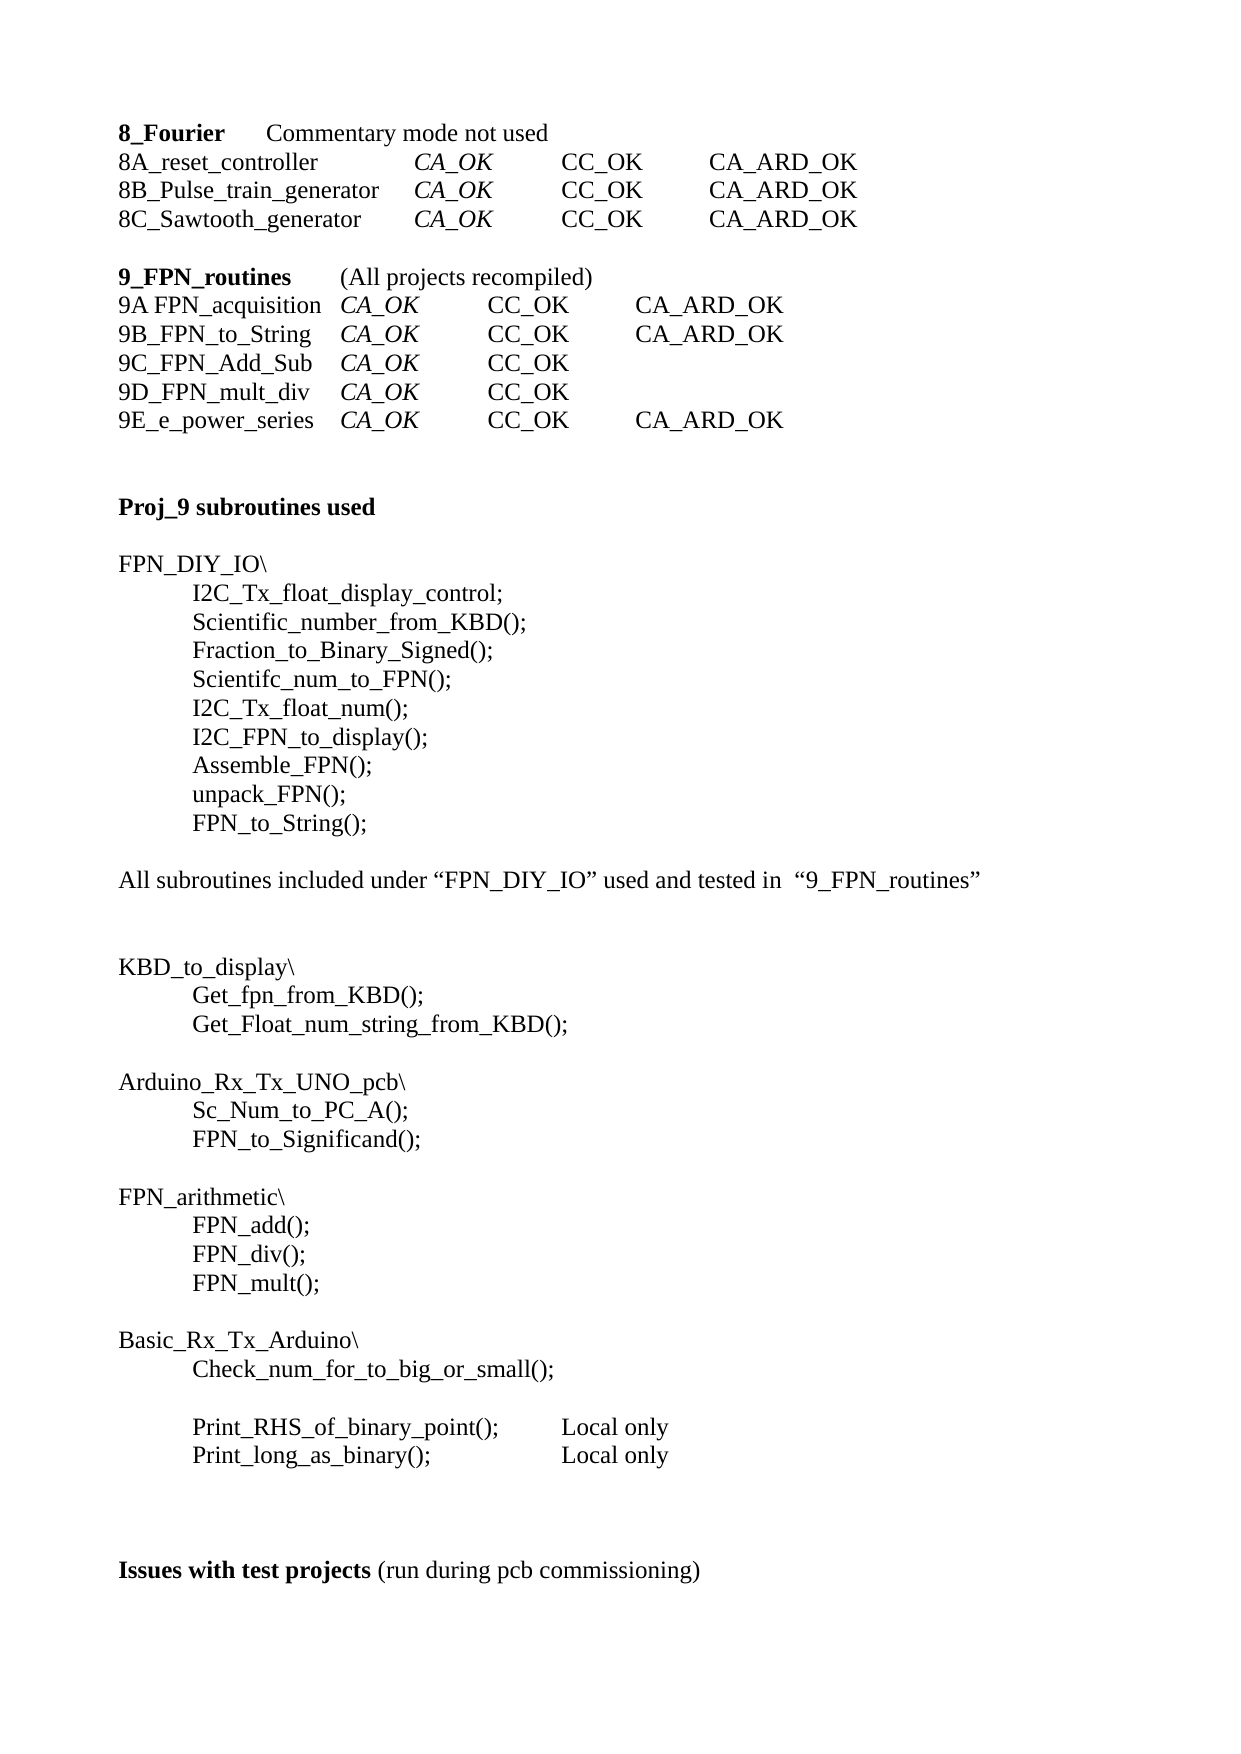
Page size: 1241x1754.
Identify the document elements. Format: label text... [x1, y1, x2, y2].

text 9C_FPN_Add_Sub CA_OK CC_OK [118, 348, 1122, 377]
text Proj_9 subroutines used [118, 492, 1122, 521]
text FPN_to_Significand(); [118, 1124, 1122, 1153]
text 9D_FPN_mult_div CA_OK CC_OK [118, 377, 1122, 406]
text Assemble_FPN(); [118, 751, 1122, 779]
text 9E_e_power_series CA_OK CC_OK CA_ARD_OK [118, 406, 1122, 434]
text I2C_Tx_float_num(); [118, 693, 1122, 722]
text Scientific_number_from_KBD(); [118, 607, 1122, 636]
text 9B_FPN_to_String CA_OK CC_OK CA_ARD_OK [118, 319, 1122, 348]
text I2C_Tx_float_display_control; [118, 578, 1122, 607]
text FPN_arithmetic\ [118, 1182, 1122, 1211]
text 9A FPN_acquisition CA_OK CC_OK CA_ARD_OK [118, 291, 1122, 319]
text Issues with test projects (run during pcb commissioning) [118, 1556, 1122, 1584]
text 8C_Sawtooth_generator CA_OK CC_OK CA_ARD_OK [118, 204, 1122, 233]
text unpack_FPN(); [118, 779, 1122, 808]
text FPN_mult(); [118, 1268, 1122, 1297]
text Basic_Rx_Tx_Arduino\ [118, 1326, 1122, 1354]
text KBD_to_display\ [118, 952, 1122, 981]
text FPN_to_String(); [118, 808, 1122, 837]
text I2C_FPN_to_display(); [118, 722, 1122, 751]
text FPN_DIY_IO\ [118, 549, 1122, 578]
text Arduino_Rx_Tx_UNO_pcb\ [118, 1067, 1122, 1096]
text 9_FPN_routines (All projects recompiled) [118, 262, 1122, 291]
text Fraction_to_Binary_Signed(); [118, 636, 1122, 664]
text 8_Fourier Commentary mode not used [118, 118, 1122, 147]
text Print_long_as_binary(); Local only [118, 1441, 1122, 1469]
text 8B_Pulse_train_generator CA_OK CC_OK CA_ARD_OK [118, 176, 1122, 204]
text Print_RHS_of_binary_point(); Local only [118, 1412, 1122, 1441]
text FPN_div(); [118, 1239, 1122, 1268]
text Get_fpn_from_KBD(); [118, 981, 1122, 1009]
text Get_Float_num_string_from_KBD(); [118, 1009, 1122, 1038]
text FPN_add(); [118, 1211, 1122, 1239]
text Check_num_for_to_big_or_small(); [118, 1354, 1122, 1383]
text Scientifc_num_to_FPN(); [118, 664, 1122, 693]
text All subroutines included under “FPN_DIY_IO” used and tested in “9_FPN_routines” [118, 866, 1122, 894]
text 8A_reset_controller CA_OK CC_OK CA_ARD_OK [118, 147, 1122, 176]
text Sc_Num_to_PC_A(); [118, 1096, 1122, 1124]
